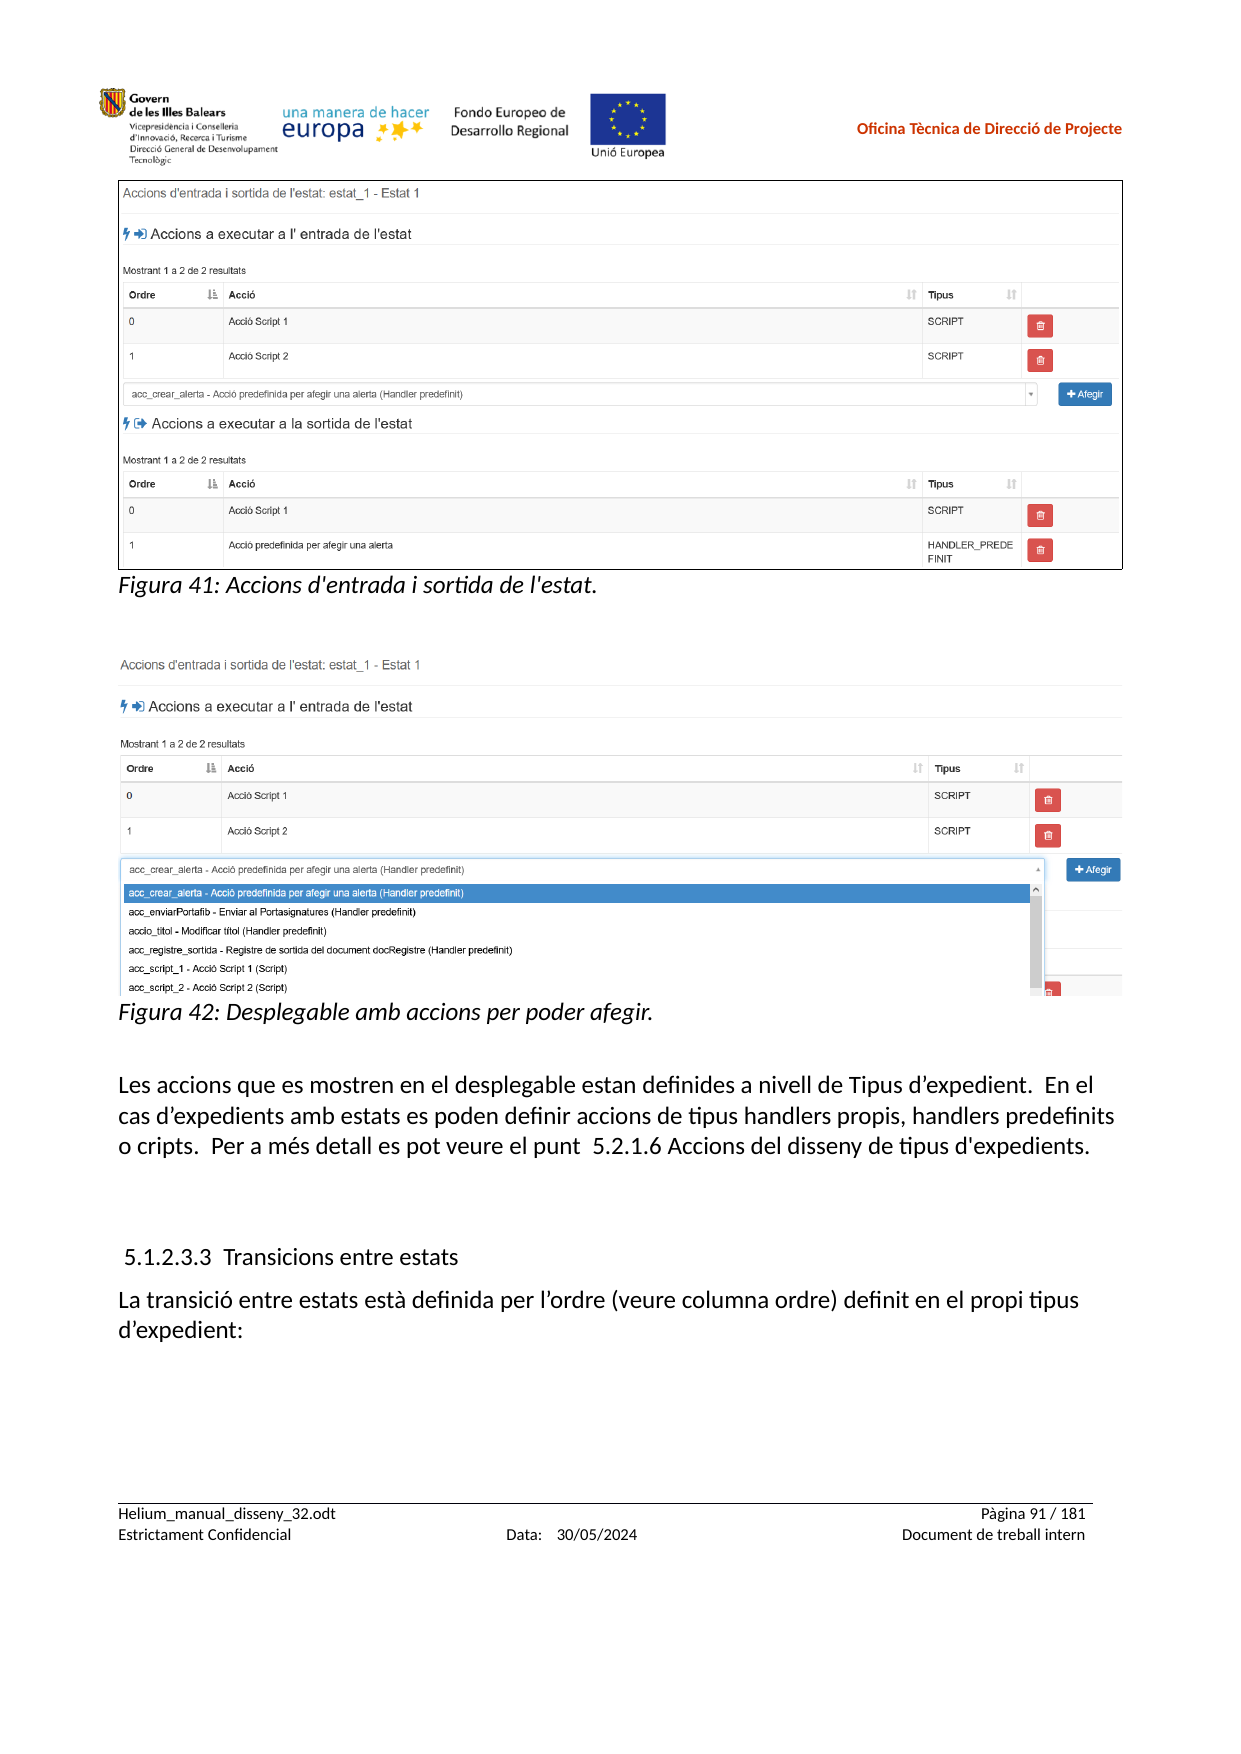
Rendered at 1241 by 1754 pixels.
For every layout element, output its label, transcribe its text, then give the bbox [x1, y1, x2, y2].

picture [121, 183, 1119, 567]
subtitle Transicions entre estats [118, 1241, 1122, 1272]
picture [118, 655, 1123, 996]
text Figura 42: Desplegable amb accions per poder afegir. [118, 996, 1122, 1026]
text La transició entre estats està definida per l’ordre (veure columna ordre) definit en el propi tipus d’expedient: [118, 1284, 1122, 1345]
picture [99, 87, 668, 166]
text Figura 41: Accions d'entrada i sortida de l'estat. [118, 570, 1122, 600]
text Les accions que es mostren en el desplegable estan definides a nivell de Tipus d’expedient. En el cas d’expedients amb estats es poden definir accions de tipus handlers propis, handlers predefinits o cripts. Per a més detall es pot veure el punt 5.2.1.6Accions del disseny de tipus d'expedients. [118, 1069, 1122, 1161]
text [119, 181, 1122, 569]
